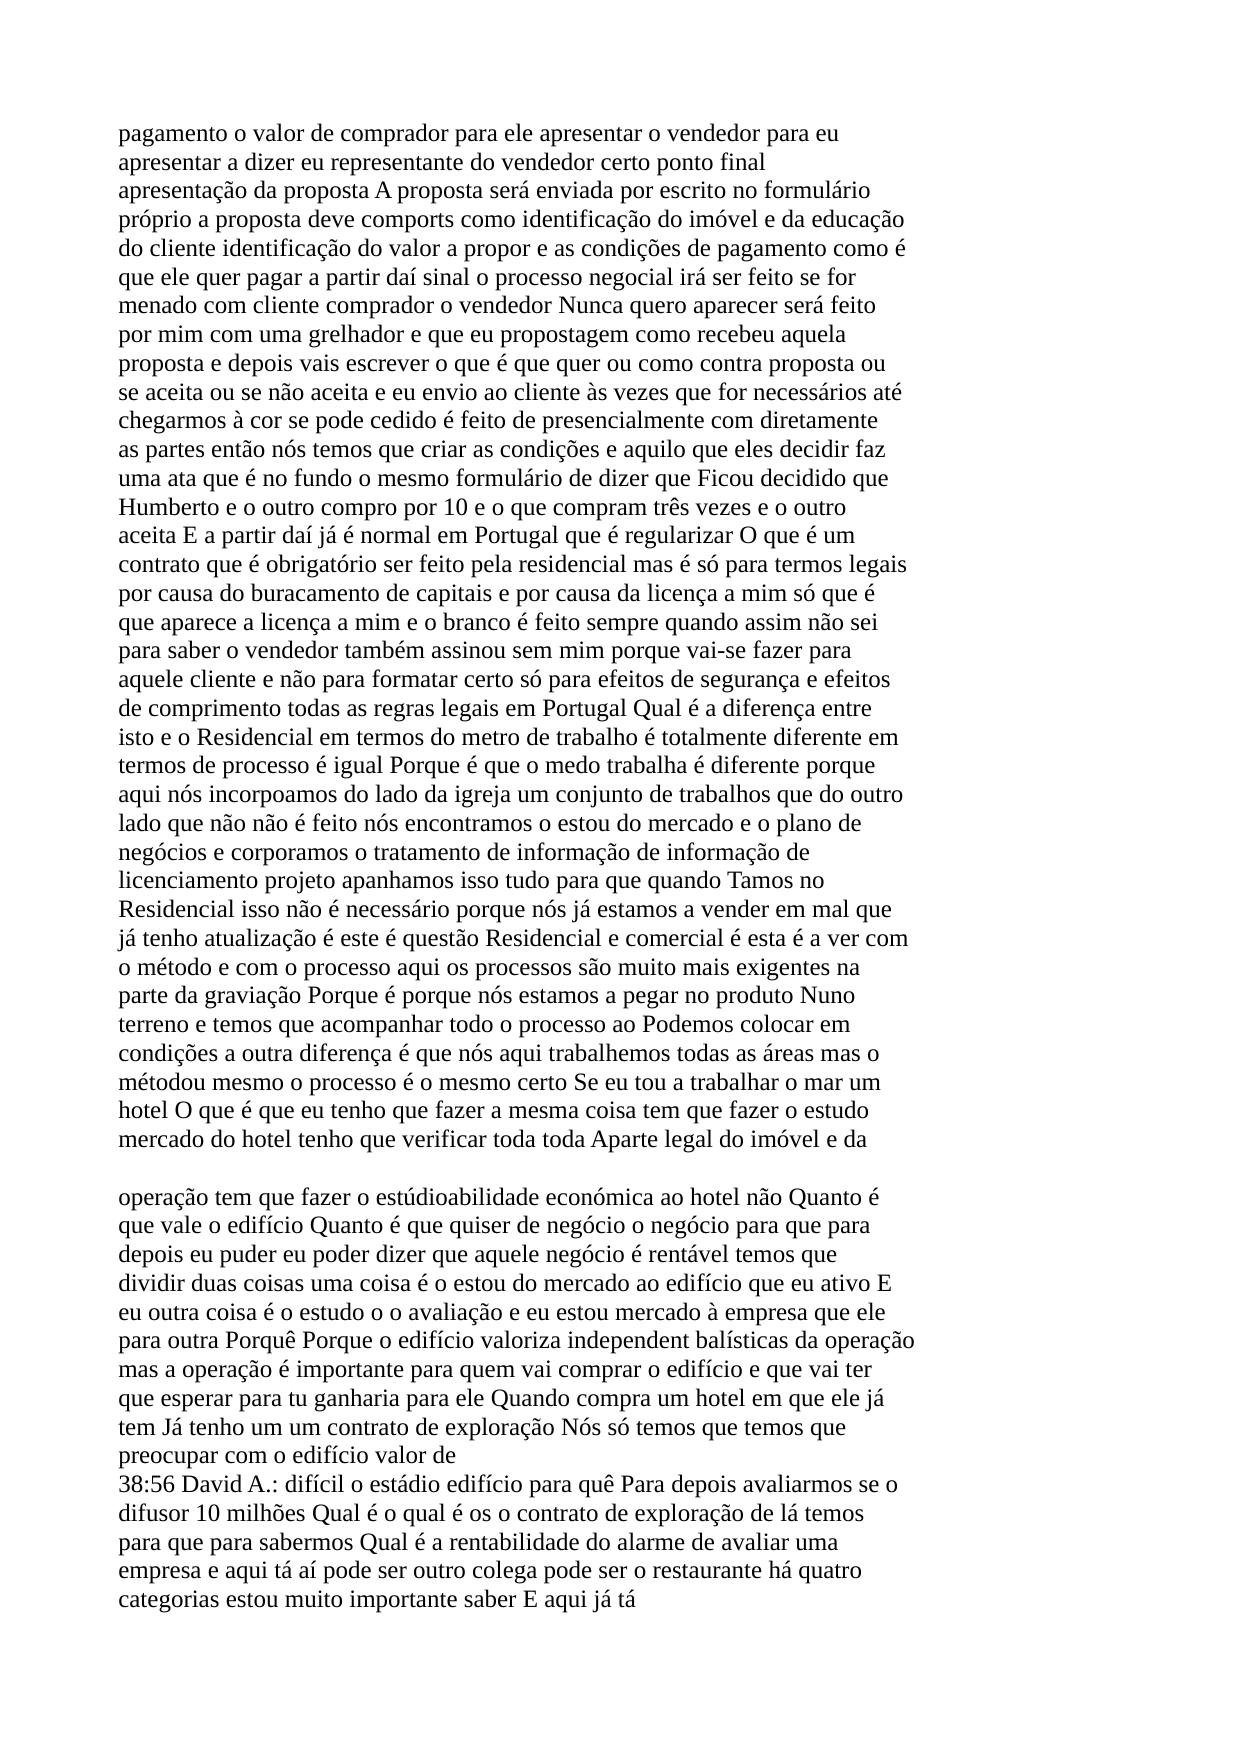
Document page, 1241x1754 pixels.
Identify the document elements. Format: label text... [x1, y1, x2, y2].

table_header pagamento o valor de comprador para ele apresentar o vendedor para eu apresentar a dizer eu representante do vendedor certo ponto final apresentação da proposta A proposta será enviada por escrito no formulário próprio a proposta deve comports como identificação do imóvel e da educação do cliente identificação do valor a propor e as condições de pagamento como é que ele quer pagar a partir daí sinal o processo negocial irá ser feito se for menado com cliente comprador o vendedor Nunca quero aparecer será feito por mim com uma grelhador e que eu propostagem como recebeu aquela proposta e depois vais escrever o que é que quer ou como contra proposta ou se aceita ou se não aceita e eu envio ao cliente às vezes que for necessários até chegarmos à cor se pode cedido é feito de presencialmente com diretamente as partes então nós temos que criar as condições e aquilo que eles decidir faz uma ata que é no fundo o mesmo formulário de dizer que Ficou decidido que Humberto e o outro compro por 10 e o que compram três vezes e o outro aceita E a partir daí já é normal em Portugal que é regularizar O que é um contrato que é obrigatório ser feito pela residencial mas é só para termos legais por causa do buracamento de capitais e por causa da licença a mim só que é que aparece a licença a mim e o branco é feito sempre quando assim não sei para saber o vendedor também assinou sem mim porque vai-se fazer para aquele cliente e não para formatar certo só para efeitos de segurança e efeitos de comprimento todas as regras legais em Portugal Qual é a diferença entre isto e o Residencial em termos do metro de trabalho é totalmente diferente em termos de processo é igual Porque é que o medo trabalha é diferente porque aqui nós incorpoamos do lado da igreja um conjunto de trabalhos que do outro lado que não não é feito nós encontramos o estou do mercado e o plano de negócios e corporamos o tratamento de informação de informação de licenciamento projeto apanhamos isso tudo para que quando Tamos no Residencial isso não é necessário porque nós já estamos a vender em mal que já tenho atualização é este é questão Residencial e comercial é esta é a ver com o método e com o processo aqui os processos são muito mais exigentes na parte da graviação Porque é porque nós estamos a pegar no produto Nuno terreno e temos que acompanhar todo o processo ao Podemos colocar em condições a outra diferença é que nós aqui trabalhemos todas as áreas mas o métodou mesmo o processo é o mesmo certo Se eu tou a trabalhar o mar um hotel O que é que eu tenho que fazer a mesma coisa tem que fazer o estudo mercado do hotel tenho que verificar toda toda Aparte legal do imóvel e da operação tem que fazer o estúdioabilidade económica ao hotel não Quanto é que vale o edifício Quanto é que quiser de negócio o negócio para que para depois eu puder eu poder dizer que aquele negócio é rentável temos que dividir duas coisas uma coisa é o estou do mercado ao edifício que eu ativo E eu outra coisa é o estudo o o avaliação e eu estou mercado à empresa que ele para outra Porquê Porque o edifício valoriza independent balísticas da operação mas a operação é importante para quem vai comprar o edifício e que vai ter que esperar para tu ganharia para ele Quando compra um hotel em que ele já tem Já tenho um um contrato de exploração Nós só temos que temos que preocupar com o edifício valor de 38:56 David A.: difícil o estádio edifício para quê Para depois avaliarmos se o difusor 10 milhões Qual é o qual é os o contrato de exploração de lá temos para que para sabermos Qual é a rentabilidade do alarme de avaliar uma empresa e aqui tá aí pode ser outro colega pode ser o restaurante há quatro categorias estou muito importante saber E aqui já tá [118, 118, 1122, 1613]
